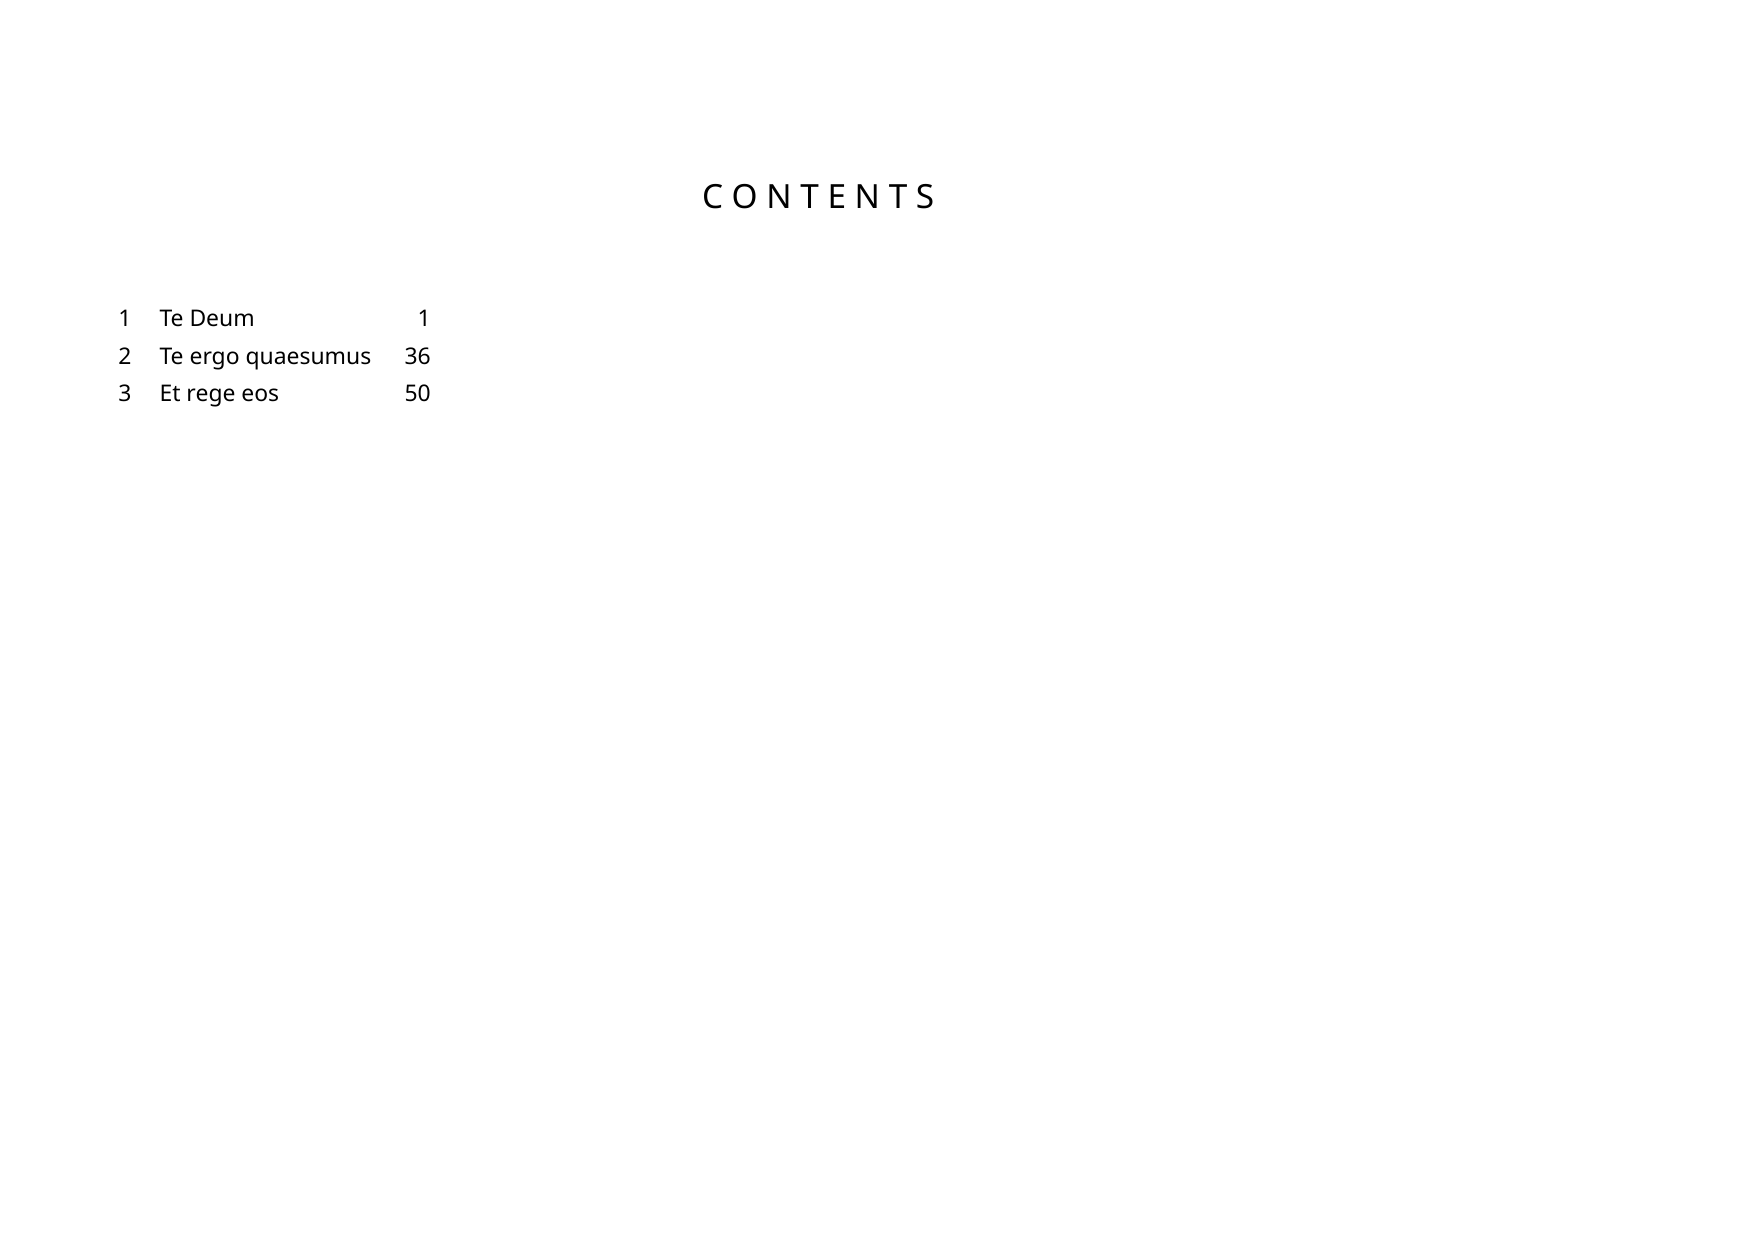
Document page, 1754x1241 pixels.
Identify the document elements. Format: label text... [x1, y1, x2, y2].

text C O N T E N T S [118, 118, 1518, 218]
text 1 Te Deum 1 2 Te ergo quaesumus 36 3 Et rege eos 50 [118, 302, 1518, 408]
